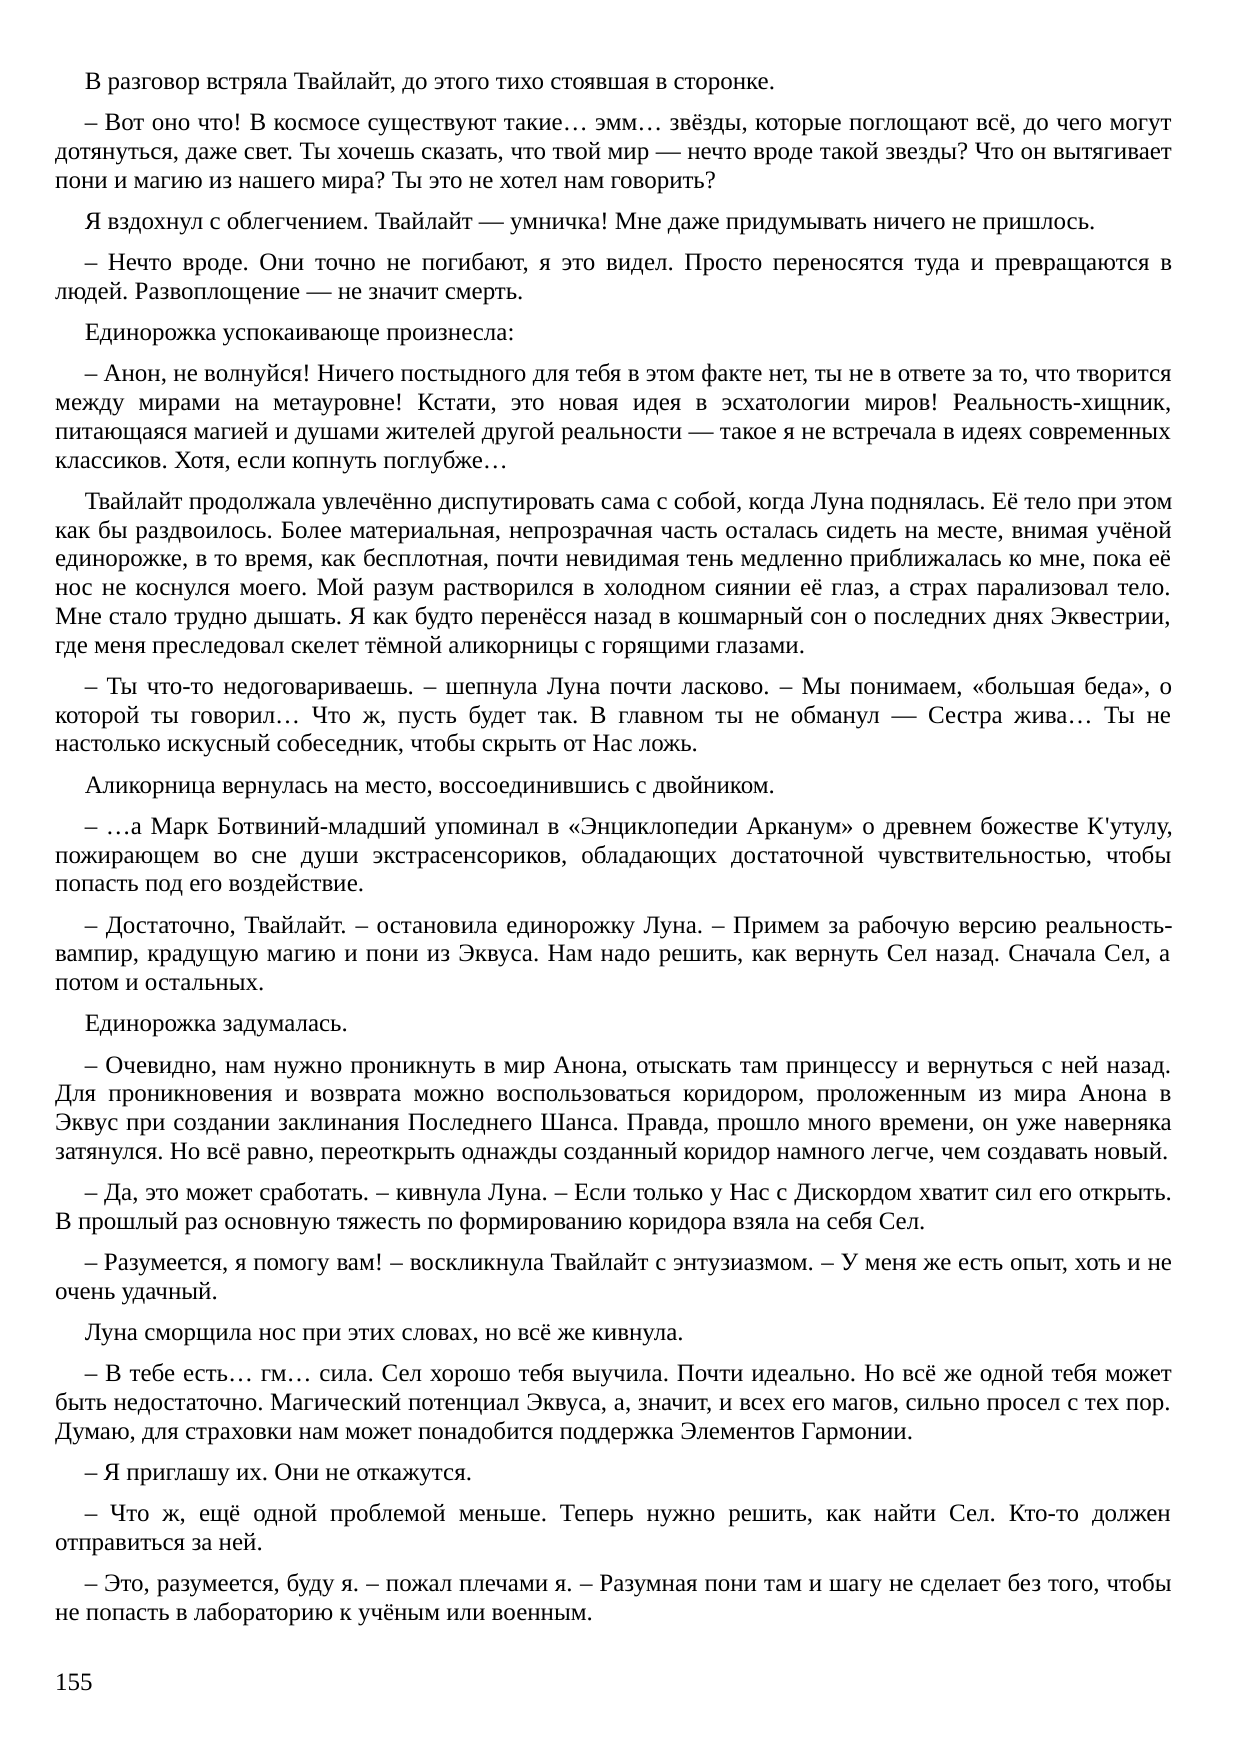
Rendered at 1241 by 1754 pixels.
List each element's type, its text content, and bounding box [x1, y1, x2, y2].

text Луна сморщила нос при этих словах, но всё же кивнула. [55, 1317, 1173, 1346]
text – В тебе есть… гм… сила. Сел хорошо тебя выучила. Почти идеально. Но всё же одной тебя может быть недостаточно. Магический потенциал Эквуса, а, значит, и всех его магов, сильно просел с тех пор. Думаю, для страховки нам может понадобится поддержка Элементов Гармонии. [55, 1358, 1173, 1445]
text В разговор встряла Твайлайт, до этого тихо стоявшая в сторонке. [55, 66, 1173, 95]
text – Вот оно что! В космосе существуют такие… эмм… звёзды, которые поглощают всё, до чего могут дотянуться, даже свет. Ты хочешь сказать, что твой мир — нечто вроде такой звезды? Что он вытягивает пони и магию из нашего мира? Ты это не хотел нам говорить? [55, 107, 1173, 193]
text Аликорница вернулась на место, воссоединившись с двойником. [55, 770, 1173, 798]
text – Разумеется, я помогу вам! – воскликнула Твайлайт с энтузиазмом. – У меня же есть опыт, хоть и не очень удачный. [55, 1247, 1173, 1305]
text – Очевидно, нам нужно проникнуть в мир Анона, отыскать там принцессу и вернуться с ней назад. Для проникновения и возврата можно воспользоваться коридором, проложенным из мира Анона в Эквус при создании заклинания Последнего Шанса. Правда, прошло много времени, он уже наверняка затянулся. Но всё равно, переоткрыть однажды созданный коридор намного легче, чем создавать новый. [55, 1050, 1173, 1165]
text – Я приглашу их. Они не откажутся. [55, 1457, 1173, 1486]
text – Да, это может сработать. – кивнула Луна. – Если только у Нас с Дискордом хватит сил его открыть. В прошлый раз основную тяжесть по формированию коридора взяла на себя Сел. [55, 1177, 1173, 1235]
text Твайлайт продолжала увлечённо диспутировать сама с собой, когда Луна поднялась. Её тело при этом как бы раздвоилось. Более материальная, непрозрачная часть осталась сидеть на месте, внимая учёной единорожке, в то время, как бесплотная, почти невидимая тень медленно приближалась ко мне, пока её нос не коснулся моего. Мой разум растворился в холодном сиянии её глаз, а страх парализовал тело. Мне стало трудно дышать. Я как будто перенёсся назад в кошмарный сон о последних днях Эквестрии, где меня преследовал скелет тёмной аликорницы с горящими глазами. [55, 486, 1173, 658]
text – Нечто вроде. Они точно не погибают, я это видел. Просто переносятся туда и превращаются в людей. Развоплощение — не значит смерть. [55, 247, 1173, 305]
text – Анон, не волнуйся! Ничего постыдного для тебя в этом факте нет, ты не в ответе за то, что творится между мирами на метауровне! Кстати, это новая идея в эсхатологии миров! Реальность-хищник, питающаяся магией и душами жителей другой реальности — такое я не встречала в идеях современных классиков. Хотя, если копнуть поглубже… [55, 358, 1173, 473]
text Единорожка успокаивающе произнесла: [55, 317, 1173, 346]
text – Достаточно, Твайлайт. – остановила единорожку Луна. – Примем за рабочую версию реальность-вампир, крадущую магию и пони из Эквуса. Нам надо решить, как вернуть Сел назад. Сначала Сел, а потом и остальных. [55, 910, 1173, 996]
text Я вздохнул с облегчением. Твайлайт — умничка! Мне даже придумывать ничего не пришлось. [55, 206, 1173, 235]
text Единорожка задумалась. [55, 1008, 1173, 1037]
text – …а Марк Ботвиний-младший упоминал в «Энциклопедии Арканум» о древнем божестве К'утулу, пожирающем во сне души экстрасенсориков, обладающих достаточной чувствительностью, чтобы попасть под его воздействие. [55, 811, 1173, 897]
text – Что ж, ещё одной проблемой меньше. Теперь нужно решить, как найти Сел. Кто-то должен отправиться за ней. [55, 1498, 1173, 1556]
text – Это, разумеется, буду я. – пожал плечами я. – Разумная пони там и шагу не сделает без того, чтобы не попасть в лабораторию к учёным или военным. [55, 1568, 1173, 1626]
text – Ты что-то недоговариваешь. – шепнула Луна почти ласково. – Мы понимаем, «большая беда», о которой ты говорил… Что ж, пусть будет так. В главном ты не обманул — Сестра жива… Ты не настолько искусный собеседник, чтобы скрыть от Нас ложь. [55, 671, 1173, 757]
